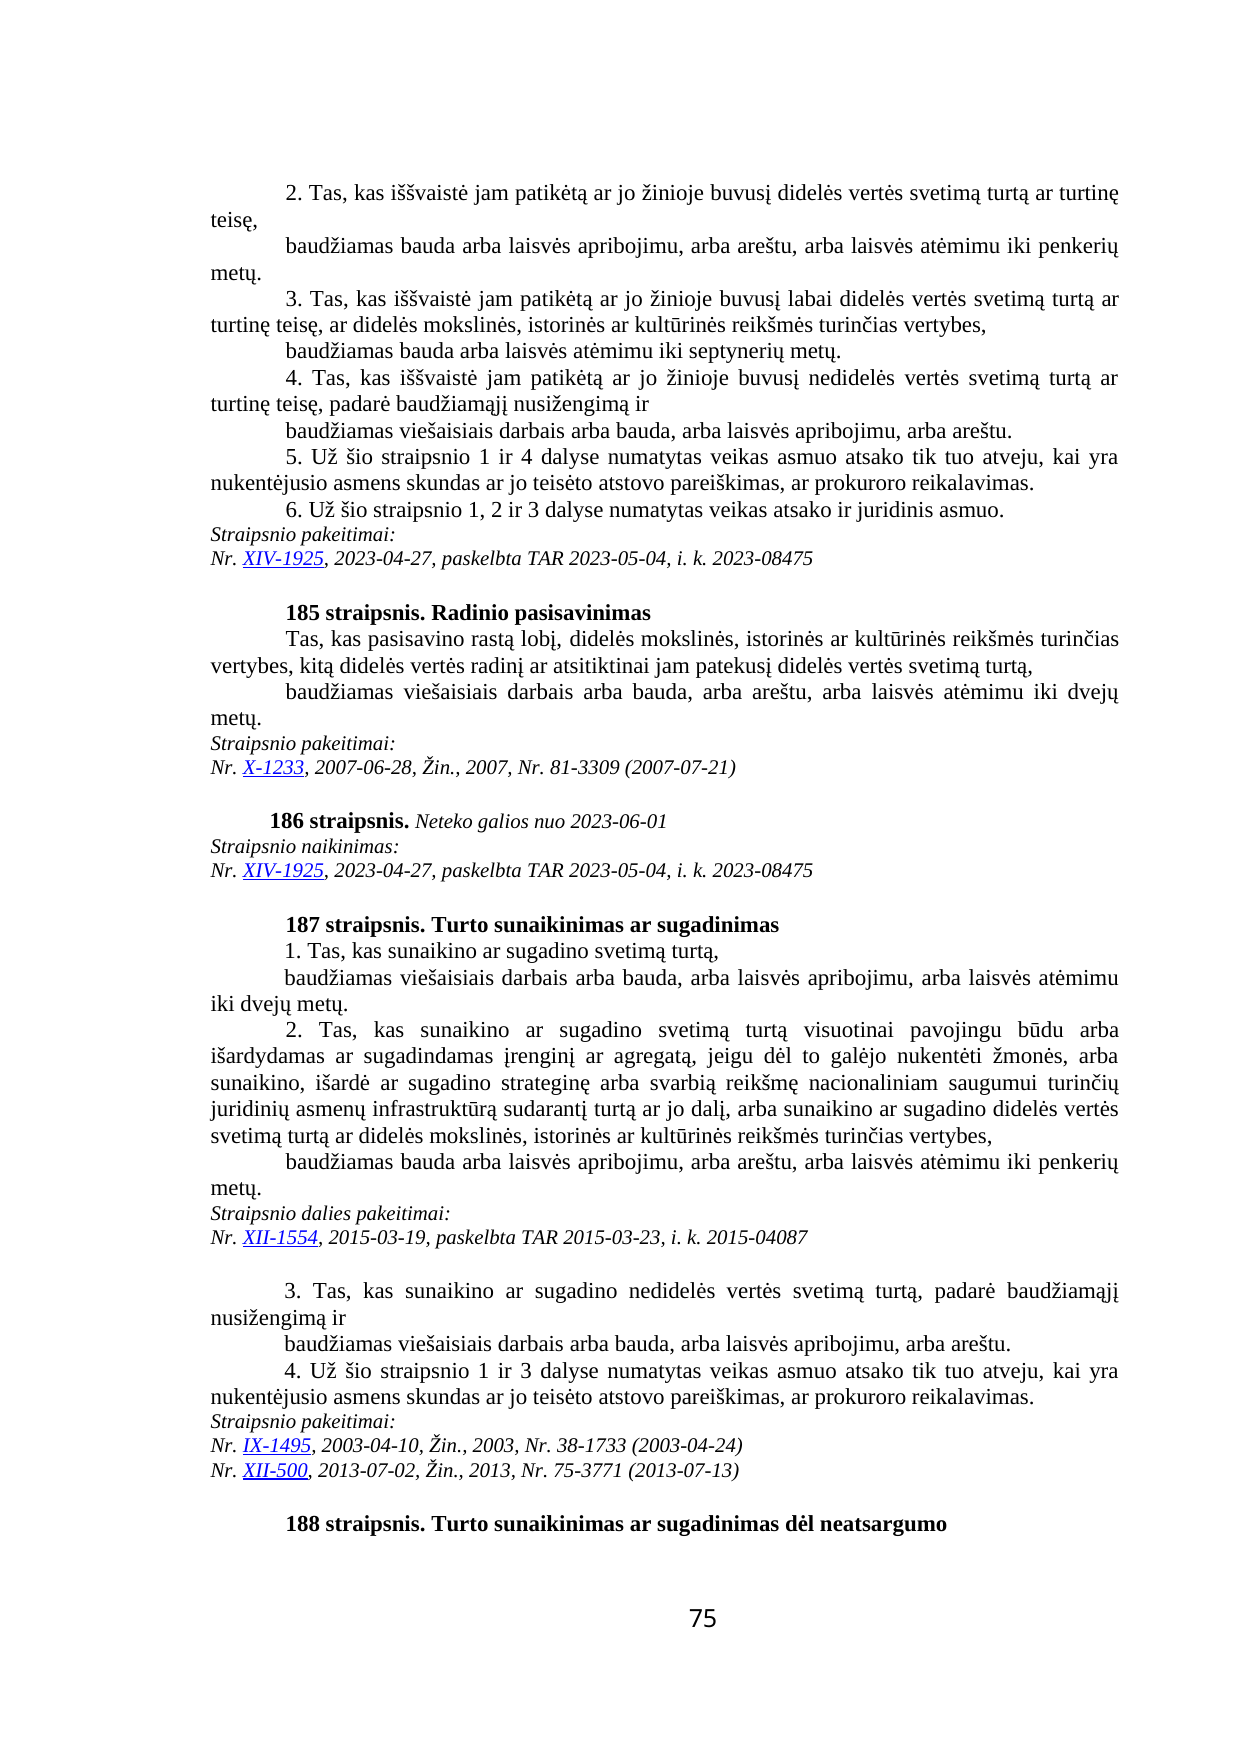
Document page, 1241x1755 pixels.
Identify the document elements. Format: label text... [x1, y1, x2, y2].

text Nr. XII-500, 2013-07-02, Žin., 2013, Nr. 75-3771 (2013-07-13) [210, 1457, 1120, 1482]
text Tas, kas pasisavino rastą lobį, didelės mokslinės, istorinės ar kultūrinės reikšmės turinčias vertybes, kitą didelės vertės radinį ar atsitiktinai jam patekusį didelės vertės svetimą turtą, [210, 625, 1120, 678]
text 6. Už šio straipsnio 1, 2 ir 3 dalyse numatytas veikas atsako ir juridinis asmuo. [210, 496, 1120, 522]
text baudžiamas bauda arba laisvės atėmimu iki septynerių metų. [210, 338, 1120, 364]
text Nr. XIV-1925, 2023-04-27, paskelbta TAR 2023-05-04, i. k. 2023-08475 [210, 546, 1120, 570]
text Nr. XIV-1925, 2023-04-27, paskelbta TAR 2023-05-04, i. k. 2023-08475 [210, 858, 1120, 882]
text baudžiamas viešaisiais darbais arba bauda, arba laisvės apribojimu, arba laisvės atėmimu iki dvejų metų. [210, 963, 1120, 1016]
text Nr. IX-1495, 2003-04-10, Žin., 2003, Nr. 38-1733 (2003-04-24) [210, 1433, 1120, 1457]
text Straipsnio dalies pakeitimai: [210, 1201, 1120, 1225]
text 186 straipsnis. Neteko galios nuo 2023-06-01 [210, 808, 1120, 834]
text baudžiamas viešaisiais darbais arba bauda, arba laisvės apribojimu, arba areštu. [210, 1330, 1120, 1357]
text Nr. XII-1554, 2015-03-19, paskelbta TAR 2015-03-23, i. k. 2015-04087 [210, 1225, 1120, 1249]
text Straipsnio naikinimas: [210, 834, 1120, 858]
text Nr. X-1233, 2007-06-28, Žin., 2007, Nr. 81-3309 (2007-07-21) [210, 755, 1120, 779]
text 2. Tas, kas sunaikino ar sugadino svetimą turtą visuotinai pavojingu būdu arba išardydamas ar sugadindamas įrenginį ar agregatą, jeigu dėl to galėjo nukentėti žmonės, arba sunaikino, išardė ar sugadino strateginę arba svarbią reikšmę nacionaliniam saugumui turinčių juridinių asmenų infrastruktūrą sudarantį turtą ar jo dalį, arba sunaikino ar sugadino didelės vertės svetimą turtą ar didelės mokslinės, istorinės ar kultūrinės reikšmės turinčias vertybes, [210, 1016, 1120, 1148]
text Straipsnio pakeitimai: [210, 522, 1120, 546]
text baudžiamas viešaisiais darbais arba bauda, arba laisvės apribojimu, arba areštu. [210, 417, 1120, 443]
text 2. Tas, kas iššvaistė jam patikėtą ar jo žinioje buvusį didelės vertės svetimą turtą ar turtinę teisę, [210, 179, 1120, 232]
text 5. Už šio straipsnio 1 ir 4 dalyse numatytas veikas asmuo atsako tik tuo atveju, kai yra nukentėjusio asmens skundas ar jo teisėto atstovo pareiškimas, ar prokuroro reikalavimas. [210, 443, 1120, 496]
text 4. Už šio straipsnio 1 ir 3 dalyse numatytas veikas asmuo atsako tik tuo atveju, kai yra nukentėjusio asmens skundas ar jo teisėto atstovo pareiškimas, ar prokuroro reikalavimas. [210, 1357, 1120, 1409]
text baudžiamas bauda arba laisvės apribojimu, arba areštu, arba laisvės atėmimu iki penkerių metų. [210, 232, 1120, 285]
text 4. Tas, kas iššvaistė jam patikėtą ar jo žinioje buvusį nedidelės vertės svetimą turtą ar turtinę teisę, padarė baudžiamąjį nusižengimą ir [210, 364, 1120, 417]
text 3. Tas, kas iššvaistė jam patikėtą ar jo žinioje buvusį labai didelės vertės svetimą turtą ar turtinę teisę, ar didelės mokslinės, istorinės ar kultūrinės reikšmės turinčias vertybes, [210, 285, 1120, 338]
text 1. Tas, kas sunaikino ar sugadino svetimą turtą, [210, 937, 1120, 963]
text baudžiamas bauda arba laisvės apribojimu, arba areštu, arba laisvės atėmimu iki penkerių metų. [210, 1148, 1120, 1201]
text 185 straipsnis. Radinio pasisavinimas [210, 599, 1120, 625]
text Straipsnio pakeitimai: [210, 1409, 1120, 1433]
text 3. Tas, kas sunaikino ar sugadino nedidelės vertės svetimą turtą, padarė baudžiamąjį nusižengimą ir [210, 1278, 1120, 1330]
text baudžiamas viešaisiais darbais arba bauda, arba areštu, arba laisvės atėmimu iki dvejų metų. [210, 678, 1120, 731]
text Straipsnio pakeitimai: [210, 731, 1120, 755]
text 187 straipsnis. Turto sunaikinimas ar sugadinimas [210, 911, 1120, 937]
text 188 straipsnis. Turto sunaikinimas ar sugadinimas dėl neatsargumo [210, 1510, 1120, 1537]
